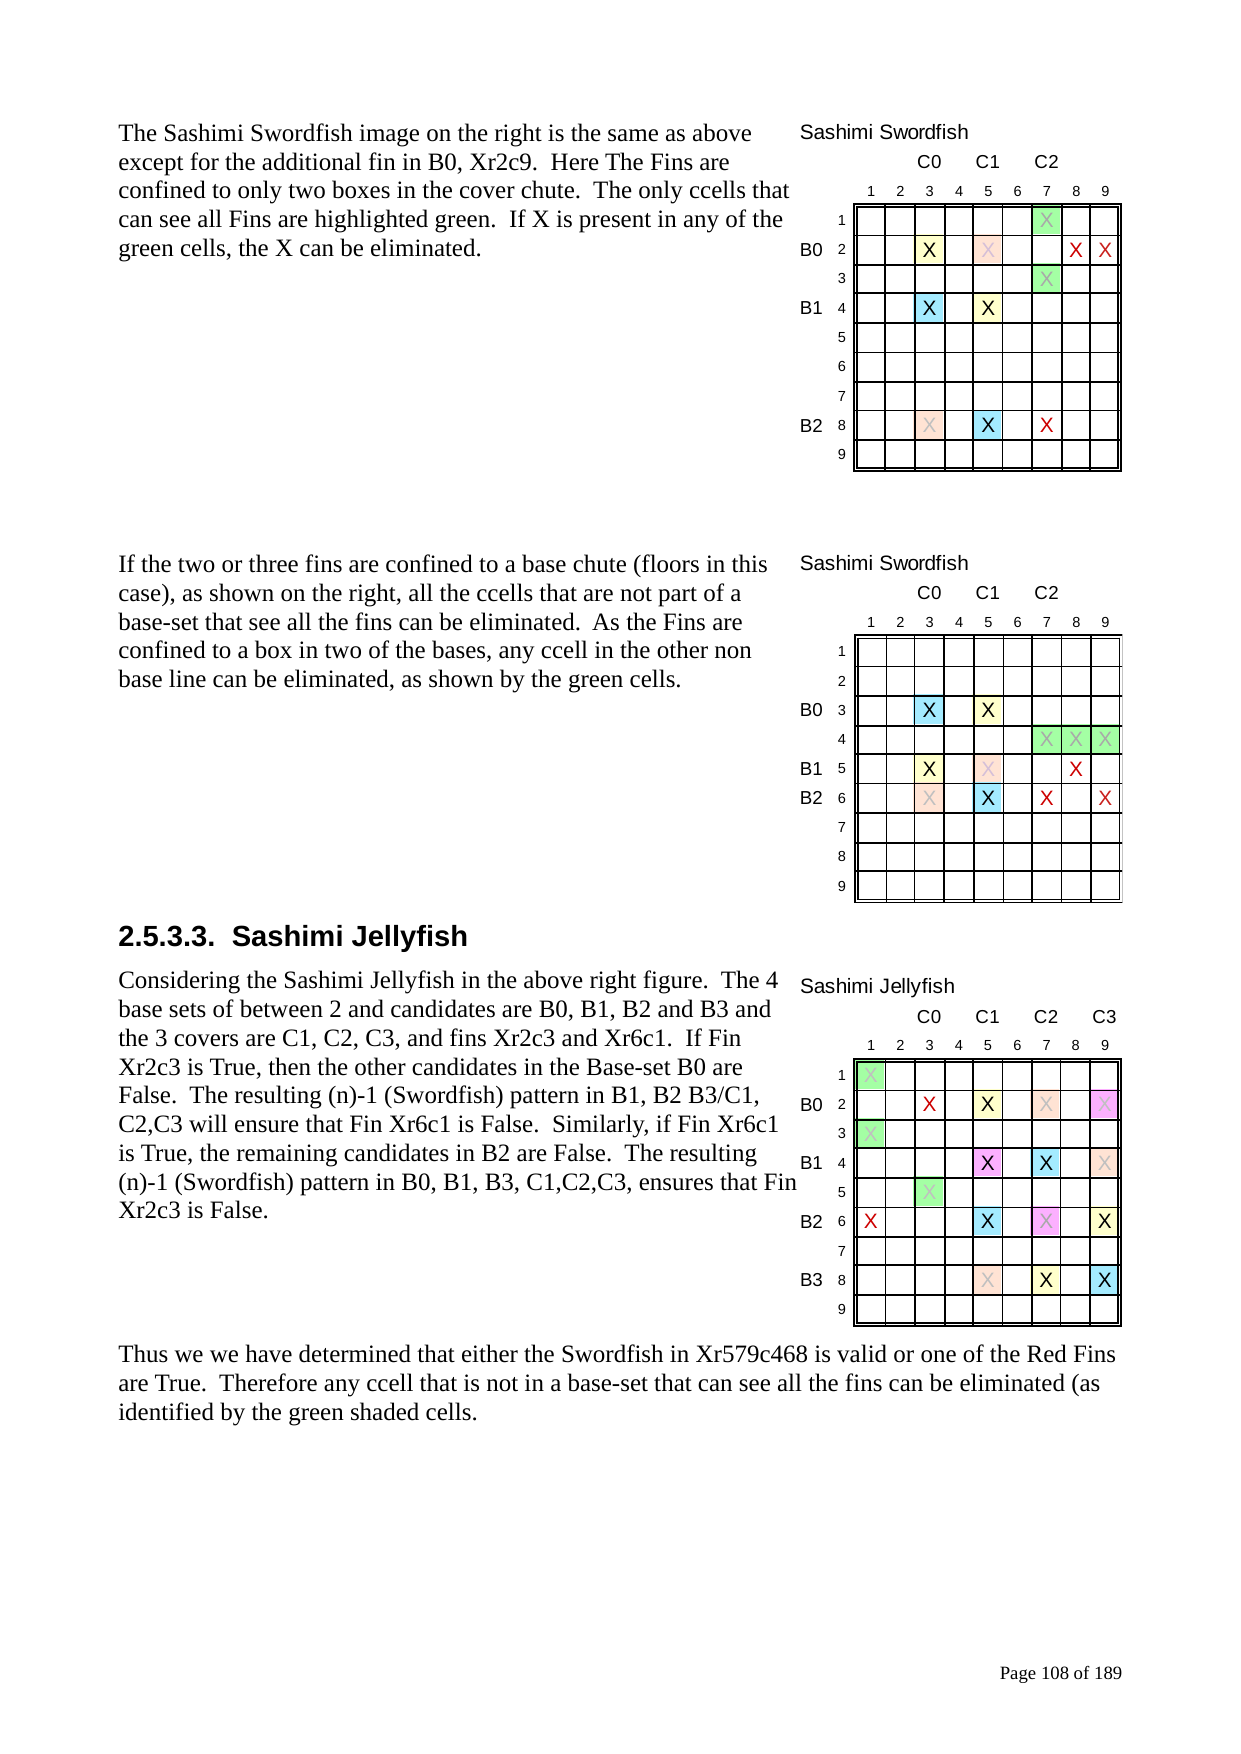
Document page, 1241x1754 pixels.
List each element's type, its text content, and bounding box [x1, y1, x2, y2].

text Thus we we have determined that either the Swordfish in Xr579c468 is valid or one of the Red Fins are True. Therefore any ccell that is not in a base-set that can see all the fins can be eliminated (as identified by the green shaded cells. [118, 1339, 1122, 1425]
text Considering the Sashimi Jellyfish in the above right figure. The 4 base sets of between 2 and candidates are B0, B1, B2 and B3 and the 3 covers are C1, C2, C3, and fins Xr2c3 and Xr6c1. If Fin Xr2c3 is True, then the other candidates in the Base-set B0 are False. The resulting (n)-1 (Swordfish) pattern in B1, B2 B3/C1, C2,C3 will ensure that Fin Xr6c1 is False. Similarly, if Fin Xr6c1 is True, the remaining candidates in B2 are False. The resulting (n)-1 (Swordfish) pattern in B0, B1, B3, C1,C2,C3, ensures that Fin Xr2c3 is False. [118, 965, 1122, 1224]
subtitle Sashimi Jellyfish [118, 919, 1122, 953]
text If the two or three fins are confined to a base chute (floors in this case), as shown on the right, all the ccells that are not part of a base-set that see all the fins can be eliminated. As the Fins are confined to a box in two of the bases, any ccell in the other non base line can be eliminated, as shown by the green cells. [118, 549, 1122, 693]
text The Sashimi Swordfish image on the right is the same as above except for the additional fin in B0, Xr2c9. Here The Fins are confined to only two boxes in the cover chute. The only ccells that can see all Fins are highlighted green. If X is present in any of the green cells, the X can be eliminated. [118, 118, 1122, 262]
